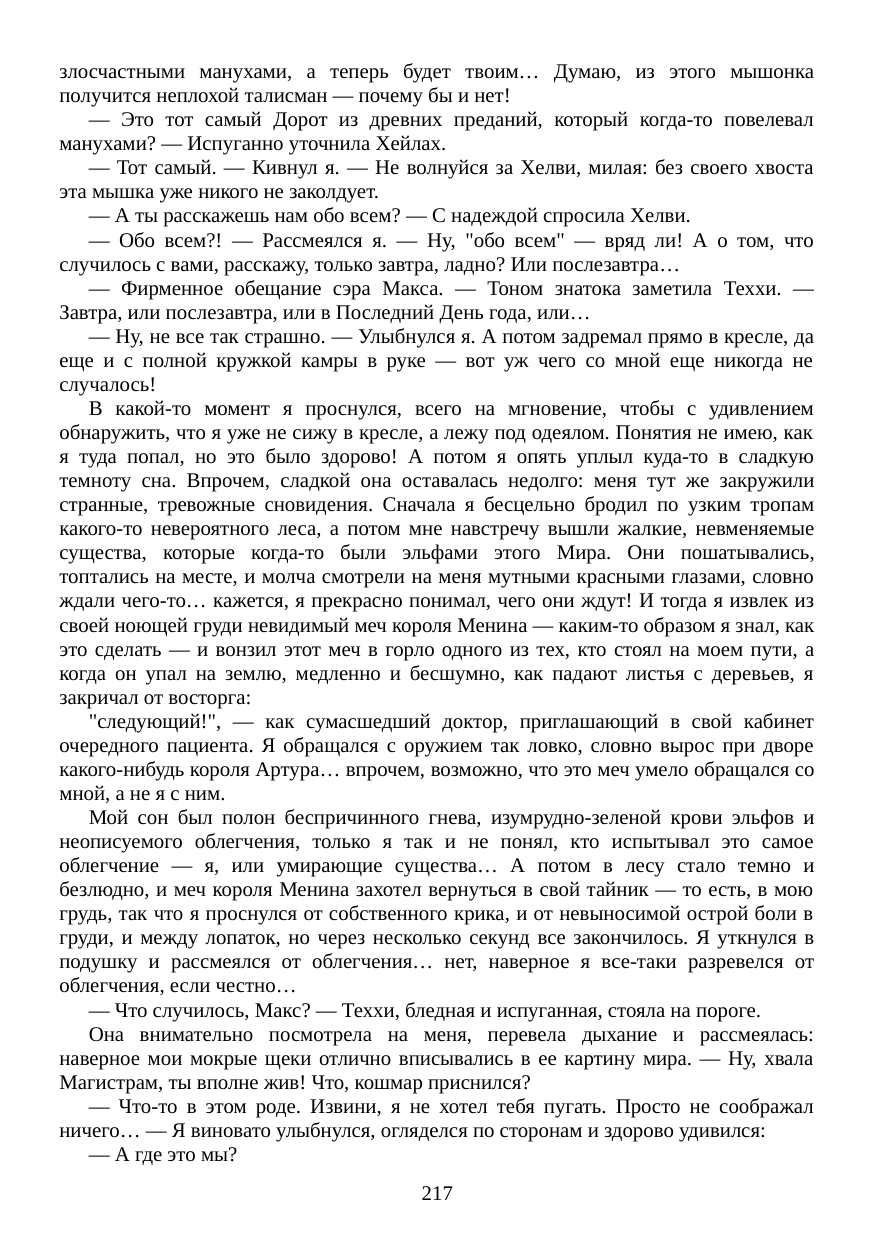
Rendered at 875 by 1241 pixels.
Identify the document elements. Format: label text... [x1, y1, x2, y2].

text — Обо всем?! — Рассмеялся я. — Ну, "обо всем" — вряд ли! А о том, что случилось с вами, расскажу, только завтра, ладно? Или послезавтра… [59, 227, 815, 276]
text "следующий!", — как сумасшедший доктор, приглашающий в свой кабинет очередного пациента. Я обращался с оружием так ловко, словно вырос при дворе какого-нибудь короля Артура… впрочем, возможно, что это меч умело обращался со мной, а не я с ним. [59, 709, 815, 805]
text — Что-то в этом роде. Извини, я не хотел тебя пугать. Просто не соображал ничего… — Я виновато улыбнулся, огляделся по сторонам и здорово удивился: [59, 1094, 815, 1142]
text Она внимательно посмотрела на меня, перевела дыхание и рассмеялась: наверное мои мокрые щеки отлично вписывались в ее картину мира. — Ну, хвала Магистрам, ты вполне жив! Что, кошмар приснился? [59, 1022, 815, 1094]
text — Это тот самый Дорот из древних преданий, который когда-то повелевал манухами? — Испуганно уточнила Хейлах. [59, 107, 815, 155]
text — Фирменное обещание сэра Макса. — Тоном знатока заметила Теххи. — Завтра, или послезавтра, или в Последний День года, или… [59, 276, 815, 324]
text злосчастными манухами, а теперь будет твоим… Думаю, из этого мышонка получится неплохой талисман — почему бы и нет! [59, 59, 815, 107]
text Мой сон был полон беспричинного гнева, изумрудно-зеленой крови эльфов и неописуемого облегчения, только я так и не понял, кто испытывал это самое облегчение — я, или умирающие существа… А потом в лесу стало темно и безлюдно, и меч короля Менина захотел вернуться в свой тайник — то есть, в мою грудь, так что я проснулся от собственного крика, и от невыносимой острой боли в груди, и между лопаток, но через несколько секунд все закончилось. Я уткнулся в подушку и рассмеялся от облегчения… нет, наверное я все-таки разревелся от облегчения, если честно… [59, 805, 815, 997]
text В какой-то момент я проснулся, всего на мгновение, чтобы с удивлением обнаружить, что я уже не сижу в кресле, а лежу под одеялом. Понятия не имею, как я туда попал, но это было здорово! А потом я опять уплыл куда-то в сладкую темноту сна. Впрочем, сладкой она оставалась недолго: меня тут же закружили странные, тревожные сновидения. Сначала я бесцельно бродил по узким тропам какого-то невероятного леса, а потом мне навстречу вышли жалкие, невменяемые существа, которые когда-то были эльфами этого Мира. Они пошатывались, топтались на месте, и молча смотрели на меня мутными красными глазами, словно ждали чего-то… кажется, я прекрасно понимал, чего они ждут! И тогда я извлек из своей ноющей груди невидимый меч короля Менина — каким-то образом я знал, как это сделать — и вонзил этот меч в горло одного из тех, кто стоял на моем пути, а когда он упал на землю, медленно и бесшумно, как падают листья с деревьев, я закричал от восторга: [59, 396, 815, 709]
text — А где это мы? [59, 1142, 815, 1166]
text — Ну, не все так страшно. — Улыбнулся я. А потом задремал прямо в кресле, да еще и с полной кружкой камры в руке — вот уж чего со мной еще никогда не случалось! [59, 324, 815, 396]
text — Тот самый. — Кивнул я. — Не волнуйся за Хелви, милая: без своего хвоста эта мышка уже никого не заколдует. [59, 155, 815, 203]
text — А ты расскажешь нам обо всем? — С надеждой спросила Хелви. [59, 203, 815, 227]
text — Что случилось, Макс? — Теххи, бледная и испуганная, стояла на пороге. [59, 997, 815, 1022]
